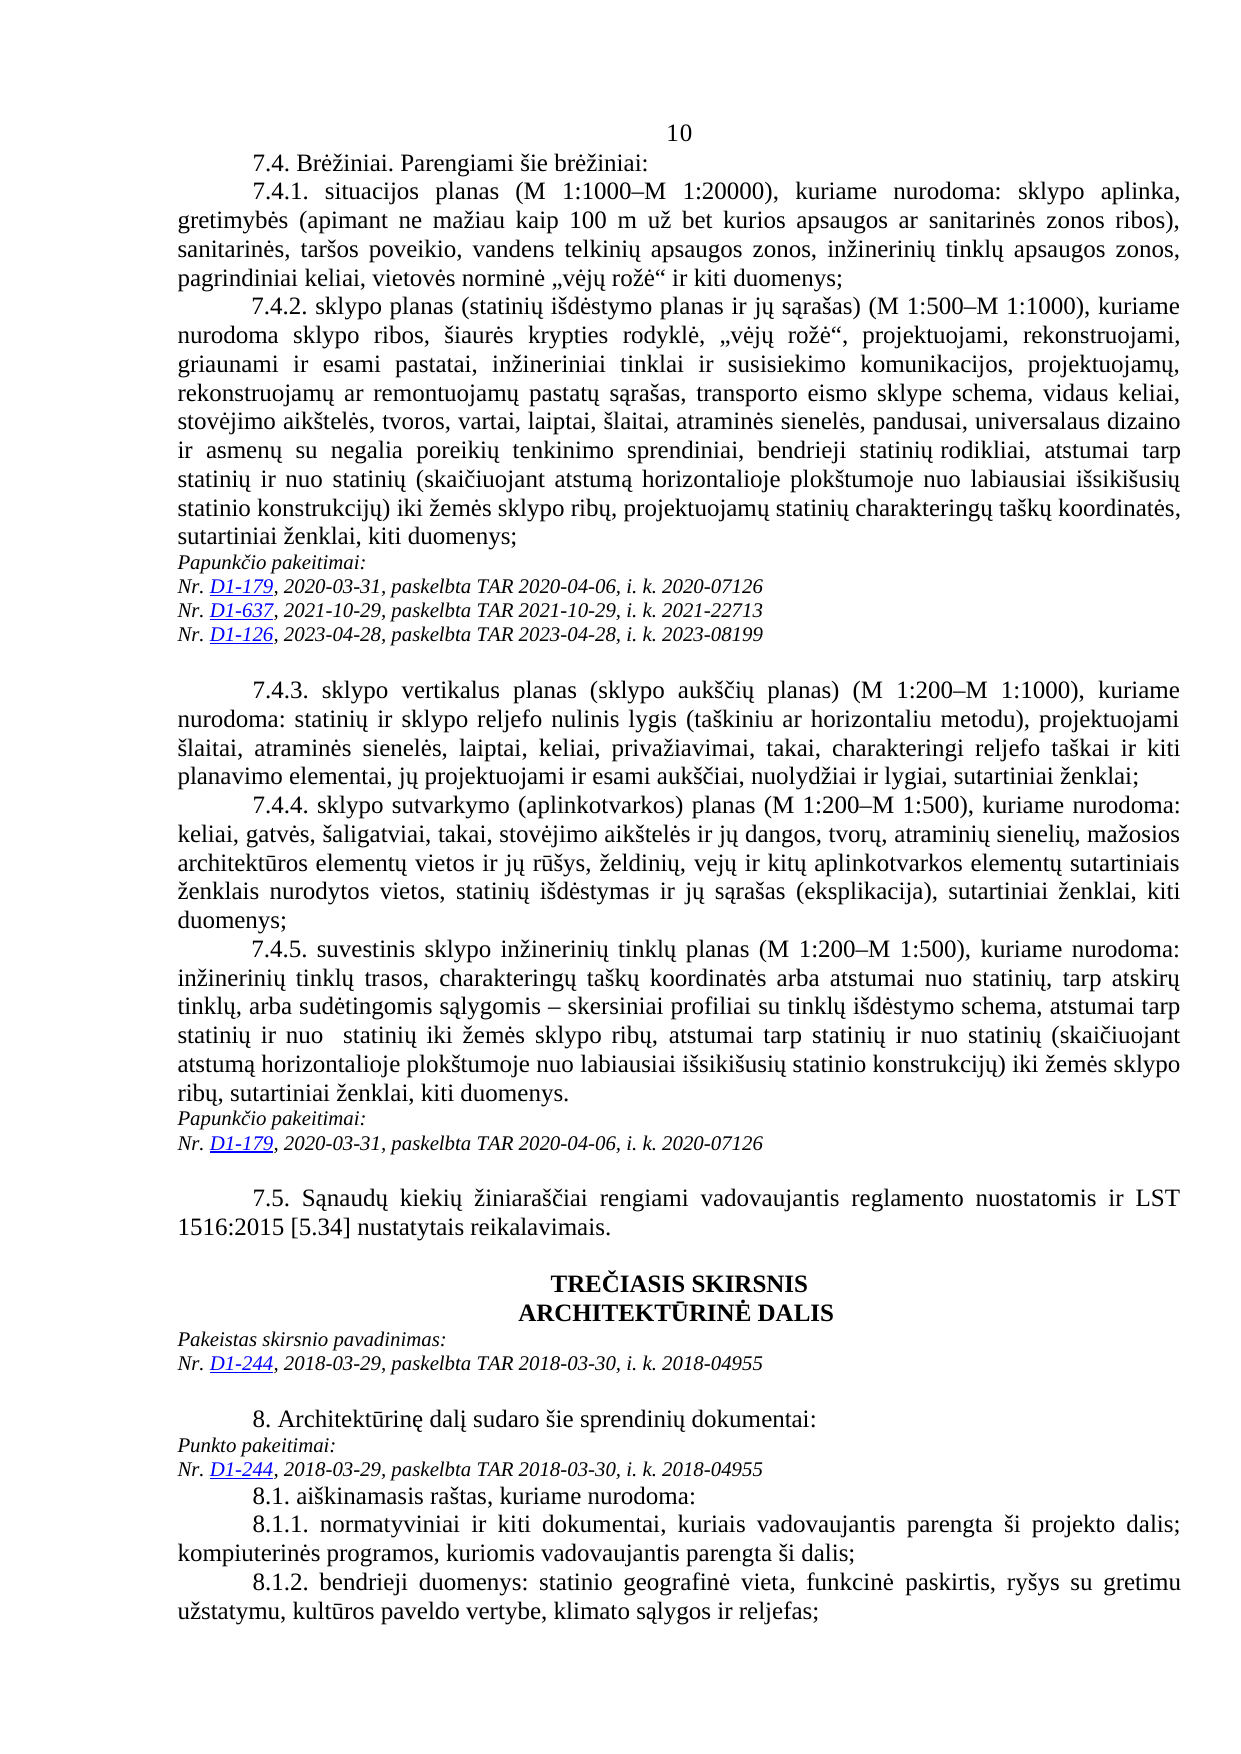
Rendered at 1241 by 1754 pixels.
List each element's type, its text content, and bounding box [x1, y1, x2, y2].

text 8.1. aiškinamasis raštas, kuriame nurodoma: [177, 1481, 1181, 1509]
text 7.4. Brėžiniai. Parengiami šie brėžiniai: [177, 148, 1181, 176]
text 8.1.2. bendrieji duomenys: statinio geografinė vieta, funkcinė paskirtis, ryšys su gretimu užstatymu, kultūros paveldo vertybe, klimato sąlygos ir reljefas; [177, 1567, 1181, 1624]
text 7.4.2. sklypo planas (statinių išdėstymo planas ir jų sąrašas) (M 1:500–M 1:1000), kuriame nurodoma sklypo ribos, šiaurės krypties rodyklė, „vėjų rožė“, projektuojami, rekonstruojami, griaunami ir esami pastatai, inžineriniai tinklai ir susisiekimo komunikacijos, projektuojamų, rekonstruojamų ar remontuojamų pastatų sąrašas, transporto eismo sklype schema, vidaus keliai, stovėjimo aikštelės, tvoros, vartai, laiptai, šlaitai, atraminės sienelės, pandusai, universalaus dizaino ir asmenų su negalia poreikių tenkinimo sprendiniai, bendrieji statinių rodikliai, atstumai tarp statinių ir nuo statinių (skaičiuojant atstumą horizontalioje plokštumoje nuo labiausiai išsikišusių statinio konstrukcijų) iki žemės sklypo ribų, projektuojamų statinių charakteringų taškų koordinatės, sutartiniai ženklai, kiti duomenys; [177, 291, 1181, 550]
text Papunkčio pakeitimai: [177, 1106, 1181, 1130]
text 7.4.1. situacijos planas (M 1:1000–M 1:20000), kuriame nurodoma: sklypo aplinka, gretimybės (apimant ne mažiau kaip 100 m už bet kurios apsaugos ar sanitarinės zonos ribos), sanitarinės, taršos poveikio, vandens telkinių apsaugos zonos, inžinerinių tinklų apsaugos zonos, pagrindiniai keliai, vietovės norminė „vėjų rožė“ ir kiti duomenys; [177, 176, 1181, 291]
text Punkto pakeitimai: [177, 1433, 1181, 1457]
text 8.1.1. normatyviniai ir kiti dokumentai, kuriais vadovaujantis parengta ši projekto dalis; kompiuterinės programos, kuriomis vadovaujantis parengta ši dalis; [177, 1509, 1181, 1567]
text Nr. D1-244, 2018-03-29, paskelbta TAR 2018-03-30, i. k. 2018-04955 [177, 1351, 1181, 1375]
text Nr. D1-244, 2018-03-29, paskelbta TAR 2018-03-30, i. k. 2018-04955 [177, 1457, 1181, 1481]
text Nr. D1-179, 2020-03-31, paskelbta TAR 2020-04-06, i. k. 2020-07126 [177, 574, 1181, 598]
text 7.4.5. suvestinis sklypo inžinerinių tinklų planas (M 1:200–M 1:500), kuriame nurodoma: inžinerinių tinklų trasos, charakteringų taškų koordinatės arba atstumai nuo statinių, tarp atskirų tinklų, arba sudėtingomis sąlygomis – skersiniai profiliai su tinklų išdėstymo schema, atstumai tarp statinių ir nuo statinių iki žemės sklypo ribų, atstumai tarp statinių ir nuo statinių (skaičiuojant atstumą horizontalioje plokštumoje nuo labiausiai išsikišusių statinio konstrukcijų) iki žemės sklypo ribų, sutartiniai ženklai, kiti duomenys. [177, 934, 1181, 1106]
text Pakeistas skirsnio pavadinimas: [177, 1327, 1181, 1351]
text 7.4.4. sklypo sutvarkymo (aplinkotvarkos) planas (M 1:200–M 1:500), kuriame nurodoma: keliai, gatvės, šaligatviai, takai, stovėjimo aikštelės ir jų dangos, tvorų, atraminių sienelių, mažosios architektūros elementų vietos ir jų rūšys, želdinių, vejų ir kitų aplinkotvarkos elementų sutartiniais ženklais nurodytos vietos, statinių išdėstymas ir jų sąrašas (eksplikacija), sutartiniai ženklai, kiti duomenys; [177, 790, 1181, 934]
text Nr. D1-179, 2020-03-31, paskelbta TAR 2020-04-06, i. k. 2020-07126 [177, 1130, 1181, 1154]
text Nr. D1-126, 2023-04-28, paskelbta TAR 2023-04-28, i. k. 2023-08199 [177, 622, 1181, 646]
text 7.5. Sąnaudų kiekių žiniaraščiai rengiami vadovaujantis reglamento nuostatomis ir LST 1516:2015 [5.34] nustatytais reikalavimais. [177, 1183, 1181, 1241]
text Nr. D1-637, 2021-10-29, paskelbta TAR 2021-10-29, i. k. 2021-22713 [177, 598, 1181, 622]
text TREČIASIS SKIRSNIS [177, 1269, 1181, 1298]
text 7.4.3. sklypo vertikalus planas (sklypo aukščių planas) (M 1:200–M 1:1000), kuriame nurodoma: statinių ir sklypo reljefo nulinis lygis (taškiniu ar horizontaliu metodu), projektuojami šlaitai, atraminės sienelės, laiptai, keliai, privažiavimai, takai, charakteringi reljefo taškai ir kiti planavimo elementai, jų projektuojami ir esami aukščiai, nuolydžiai ir lygiai, sutartiniai ženklai; [177, 675, 1181, 790]
text ARCHITEKTŪRINĖ DALIS [177, 1298, 1181, 1327]
text Papunkčio pakeitimai: [177, 550, 1181, 574]
text 8. Architektūrinę dalį sudaro šie sprendinių dokumentai: [177, 1404, 1181, 1433]
